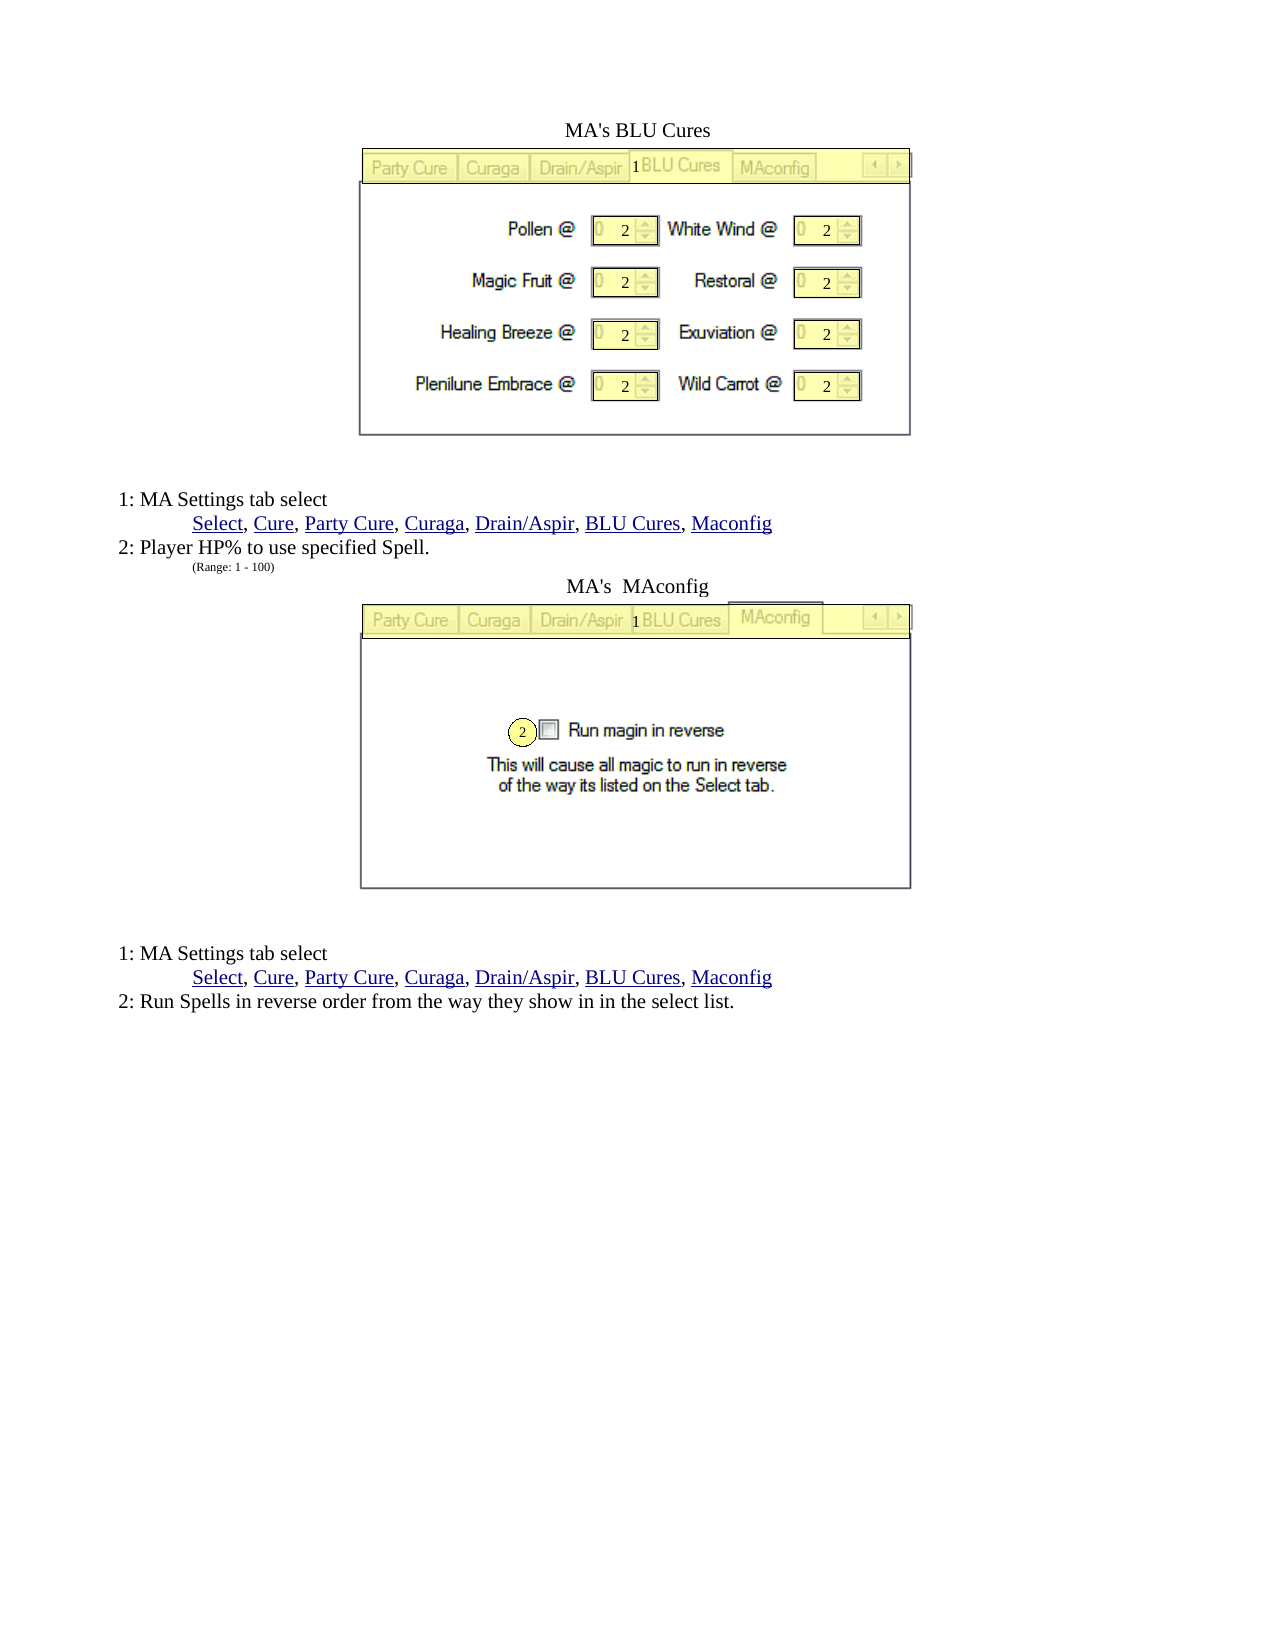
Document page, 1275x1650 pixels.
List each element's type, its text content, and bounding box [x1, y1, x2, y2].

text 2: Run Spells in reverse order from the way they show in in the select list. [118, 989, 1157, 1013]
text 1: MA Settings tab select [118, 941, 1157, 965]
picture [351, 597, 924, 894]
picture [353, 142, 922, 439]
text Select, Cure, Party Cure, Curaga, Drain/Aspir, BLU Cures, Maconfig [118, 511, 1157, 535]
text 2: Player HP% to use specified Spell. [118, 535, 1157, 559]
text 1: MA Settings tab select [118, 487, 1157, 511]
text (Range: 1 - 100) [118, 559, 1157, 574]
text MA's MAconfig [118, 574, 1157, 598]
text MA's BLU Cures [118, 118, 1157, 142]
text Select, Cure, Party Cure, Curaga, Drain/Aspir, BLU Cures, Maconfig [118, 965, 1157, 989]
